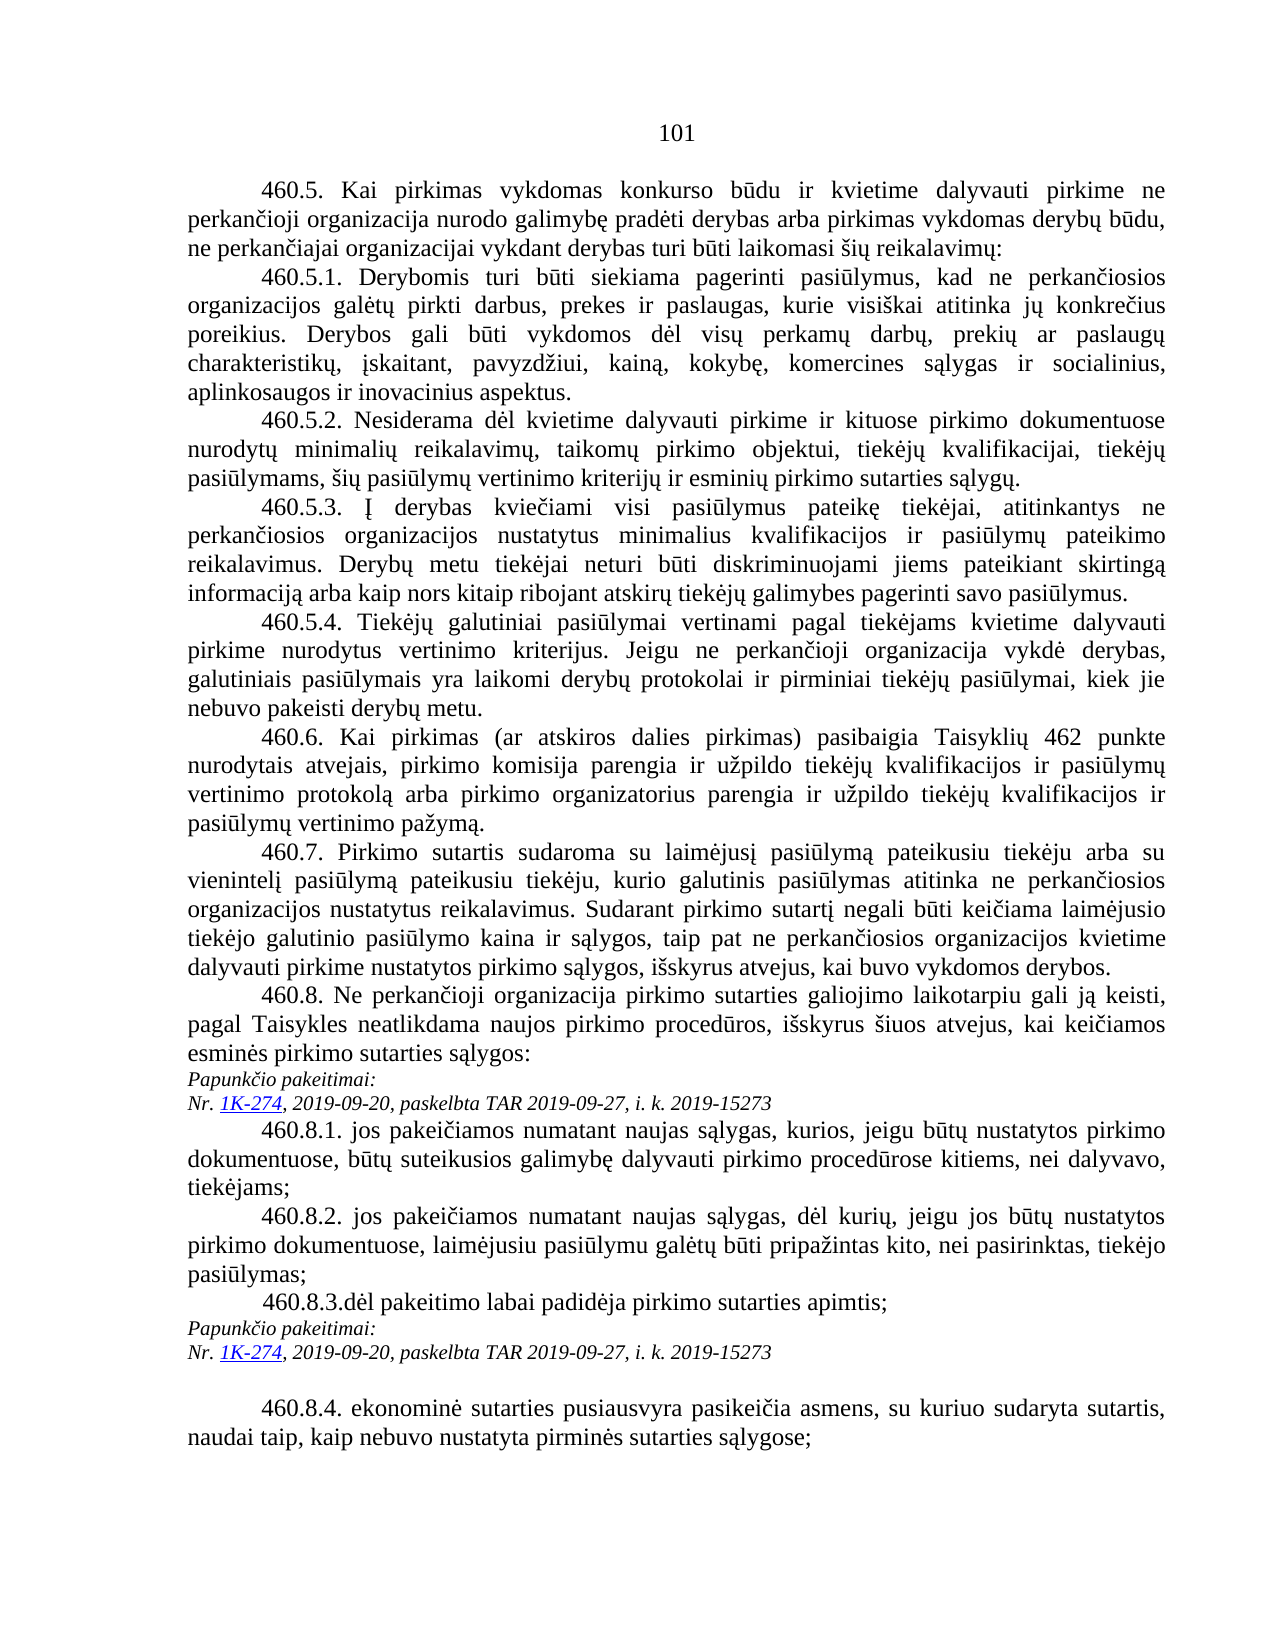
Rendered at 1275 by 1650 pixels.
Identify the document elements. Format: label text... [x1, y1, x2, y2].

text 460.6. Kai pirkimas (ar atskiros dalies pirkimas) pasibaigia Taisyklių 462 punkte nurodytais atvejais, pirkimo komisija parengia ir užpildo tiekėjų kvalifikacijos ir pasiūlymų vertinimo protokolą arba pirkimo organizatorius parengia ir užpildo tiekėjų kvalifikacijos ir pasiūlymų vertinimo pažymą. [187, 722, 1167, 837]
text 460.8.4. ekonominė sutarties pusiausvyra pasikeičia asmens, su kuriuo sudaryta sutartis, naudai taip, kaip nebuvo nustatyta pirminės sutarties sąlygose; [187, 1393, 1167, 1451]
text 460.8.2. jos pakeičiamos numatant naujas sąlygas, dėl kurių, jeigu jos būtų nustatytos pirkimo dokumentuose, laimėjusiu pasiūlymu galėtų būti pripažintas kito, nei pasirinktas, tiekėjo pasiūlymas; [187, 1201, 1167, 1287]
text 460.5.4. Tiekėjų galutiniai pasiūlymai vertinami pagal tiekėjams kvietime dalyvauti pirkime nurodytus vertinimo kriterijus. Jeigu ne perkančioji organizacija vykdė derybas, galutiniais pasiūlymais yra laikomi derybų protokolai ir pirminiai tiekėjų pasiūlymai, kiek jie nebuvo pakeisti derybų metu. [187, 607, 1167, 722]
text 460.8.3.dėl pakeitimo labai padidėja pirkimo sutarties apimtis; [187, 1287, 1167, 1316]
text 460.8.1. jos pakeičiamos numatant naujas sąlygas, kurios, jeigu būtų nustatytos pirkimo dokumentuose, būtų suteikusios galimybę dalyvauti pirkimo procedūrose kitiems, nei dalyvavo, tiekėjams; [187, 1115, 1167, 1201]
text Nr. 1K-274, 2019-09-20, paskelbta TAR 2019-09-27, i. k. 2019-15273 [187, 1340, 1167, 1364]
text Papunkčio pakeitimai: [187, 1316, 1167, 1340]
text 460.5.2. Nesiderama dėl kvietime dalyvauti pirkime ir kituose pirkimo dokumentuose nurodytų minimalių reikalavimų, taikomų pirkimo objektui, tiekėjų kvalifikacijai, tiekėjų pasiūlymams, šių pasiūlymų vertinimo kriterijų ir esminių pirkimo sutarties sąlygų. [187, 406, 1167, 492]
text Papunkčio pakeitimai: [187, 1067, 1167, 1091]
text 460.5. Kai pirkimas vykdomas konkurso būdu ir kvietime dalyvauti pirkime ne perkančioji organizacija nurodo galimybę pradėti derybas arba pirkimas vykdomas derybų būdu, ne perkančiajai organizacijai vykdant derybas turi būti laikomasi šių reikalavimų: [187, 176, 1167, 262]
text 460.8. Ne perkančioji organizacija pirkimo sutarties galiojimo laikotarpiu gali ją keisti, pagal Taisykles neatlikdama naujos pirkimo procedūros, išskyrus šiuos atvejus, kai keičiamos esminės pirkimo sutarties sąlygos: [187, 981, 1167, 1067]
text Nr. 1K-274, 2019-09-20, paskelbta TAR 2019-09-27, i. k. 2019-15273 [187, 1091, 1167, 1115]
text 460.7. Pirkimo sutartis sudaroma su laimėjusį pasiūlymą pateikusiu tiekėju arba su vienintelį pasiūlymą pateikusiu tiekėju, kurio galutinis pasiūlymas atitinka ne perkančiosios organizacijos nustatytus reikalavimus. Sudarant pirkimo sutartį negali būti keičiama laimėjusio tiekėjo galutinio pasiūlymo kaina ir sąlygos, taip pat ne perkančiosios organizacijos kvietime dalyvauti pirkime nustatytos pirkimo sąlygos, išskyrus atvejus, kai buvo vykdomos derybos. [187, 837, 1167, 981]
text 460.5.3. Į derybas kviečiami visi pasiūlymus pateikę tiekėjai, atitinkantys ne perkančiosios organizacijos nustatytus minimalius kvalifikacijos ir pasiūlymų pateikimo reikalavimus. Derybų metu tiekėjai neturi būti diskriminuojami jiems pateikiant skirtingą informaciją arba kaip nors kitaip ribojant atskirų tiekėjų galimybes pagerinti savo pasiūlymus. [187, 492, 1167, 607]
text 460.5.1. Derybomis turi būti siekiama pagerinti pasiūlymus, kad ne perkančiosios organizacijos galėtų pirkti darbus, prekes ir paslaugas, kurie visiškai atitinka jų konkrečius poreikius. Derybos gali būti vykdomos dėl visų perkamų darbų, prekių ar paslaugų charakteristikų, įskaitant, pavyzdžiui, kainą, kokybę, komercines sąlygas ir socialinius, aplinkosaugos ir inovacinius aspektus. [187, 262, 1167, 406]
